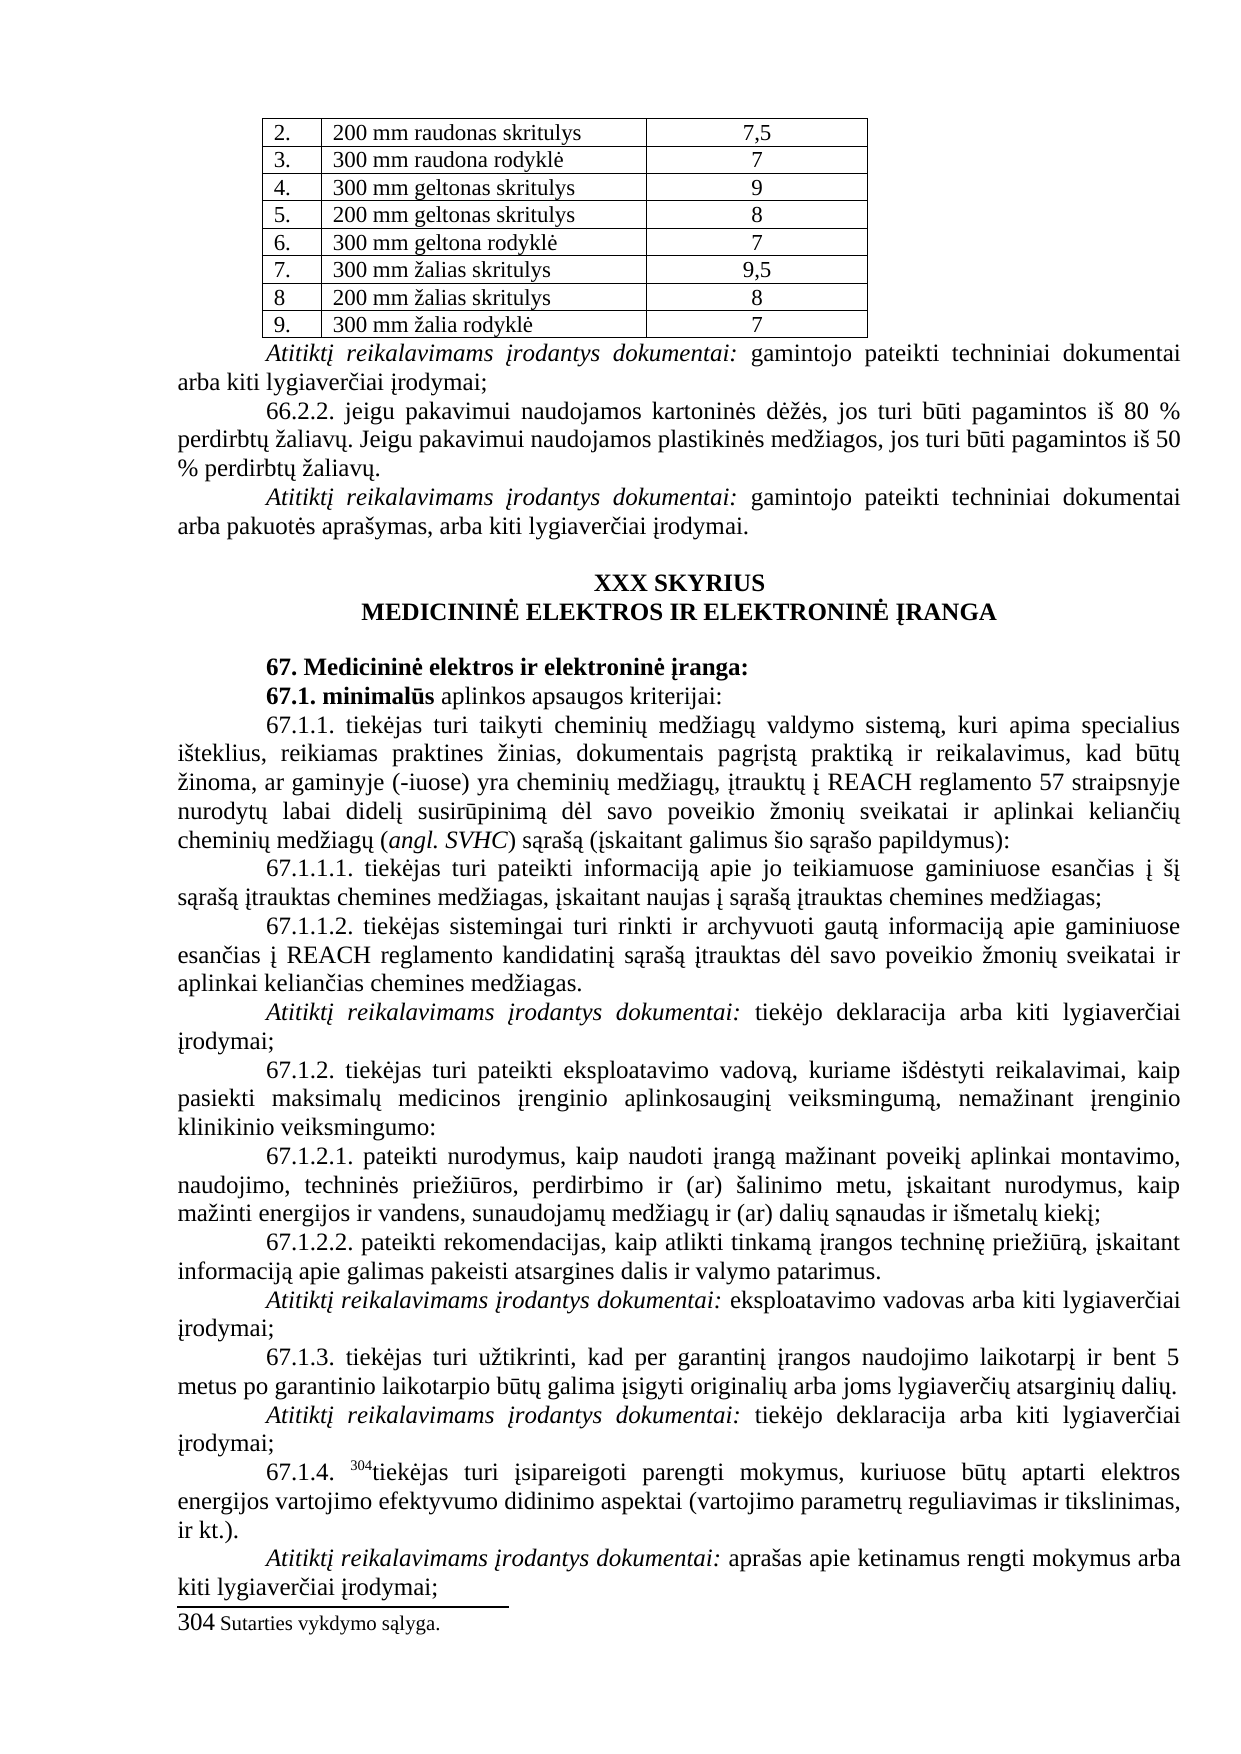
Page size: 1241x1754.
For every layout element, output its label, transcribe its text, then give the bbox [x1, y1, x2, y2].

text Atitiktį reikalavimams įrodantys dokumentai: gamintojo pateikti techniniai dokumentai arba pakuotės aprašymas, arba kiti lygiaverčiai įrodymai. [177, 482, 1181, 539]
text Atitiktį reikalavimams įrodantys dokumentai: aprašas apie ketinamus rengti mokymus arba kiti lygiaverčiai įrodymai; [177, 1543, 1181, 1601]
table_cell 4. [263, 174, 321, 200]
text 67. Medicininė elektros ir elektroninė įranga: [177, 652, 1181, 681]
text 67.1.2. tiekėjas turi pateikti eksploatavimo vadovą, kuriame išdėstyti reikalavimai, kaip pasiekti maksimalų medicinos įrenginio aplinkosauginį veiksmingumą, nemažinant įrenginio klinikinio veiksmingumo: [177, 1055, 1181, 1141]
text 67.1.2.2. pateikti rekomendacijas, kaip atlikti tinkamą įrangos techninę priežiūrą, įskaitant informaciją apie galimas pakeisti atsargines dalis ir valymo patarimus. [177, 1227, 1181, 1285]
table_cell 8 [647, 284, 867, 310]
table_cell 3. [263, 147, 321, 173]
text Atitiktį reikalavimams įrodantys dokumentai: tiekėjo deklaracija arba kiti lygiaverčiai įrodymai; [177, 997, 1181, 1055]
table_cell 7 [647, 147, 867, 173]
text 67.1.2.1. pateikti nurodymus, kaip naudoti įrangą mažinant poveikį aplinkai montavimo, naudojimo, techninės priežiūros, perdirbimo ir (ar) šalinimo metu, įskaitant nurodymus, kaip mažinti energijos ir vandens, sunaudojamų medžiagų ir (ar) dalių sąnaudas ir išmetalų kiekį; [177, 1141, 1181, 1227]
table_cell 300 mm geltona rodyklė [322, 229, 646, 255]
table_cell 9,5 [647, 256, 867, 282]
text 67.1.1.2. tiekėjas sistemingai turi rinkti ir archyvuoti gautą informaciją apie gaminiuose esančias į REACH reglamento kandidatinį sąrašą įtrauktas dėl savo poveikio žmonių sveikatai ir aplinkai keliančias chemines medžiagas. [177, 911, 1181, 997]
table_cell 300 mm žalia rodyklė [322, 311, 646, 337]
text 67.1.1.1. tiekėjas turi pateikti informaciją apie jo teikiamuose gaminiuose esančias į šį sąrašą įtrauktas chemines medžiagas, įskaitant naujas į sąrašą įtrauktas chemines medžiagas; [177, 853, 1181, 911]
table_cell 9 [647, 174, 867, 200]
table_cell 300 mm žalias skritulys [322, 256, 646, 282]
text Atitiktį reikalavimams įrodantys dokumentai: eksploatavimo vadovas arba kiti lygiaverčiai įrodymai; [177, 1285, 1181, 1342]
table_cell 8 [647, 201, 867, 228]
table_cell 200 mm žalias skritulys [322, 284, 646, 310]
text XXX SKYRIUS [177, 568, 1181, 597]
text Sutarties vykdymo sąlyga. [177, 1607, 1181, 1636]
table_cell 200 mm raudonas skritulys [322, 119, 646, 146]
table_cell 7,5 [647, 119, 867, 146]
table_cell 300 mm raudona rodyklė [322, 147, 646, 173]
table_cell 9. [263, 311, 321, 337]
text Atitiktį reikalavimams įrodantys dokumentai: gamintojo pateikti techniniai dokumentai arba kiti lygiaverčiai įrodymai; [177, 338, 1181, 396]
table_cell 8 [263, 284, 321, 310]
table_cell 200 mm geltonas skritulys [322, 201, 646, 228]
text 67.1. minimalūs aplinkos apsaugos kriterijai: [177, 681, 1181, 710]
text 67.1.1. tiekėjas turi taikyti cheminių medžiagų valdymo sistemą, kuri apima specialius išteklius, reikiamas praktines žinias, dokumentais pagrįstą praktiką ir reikalavimus, kad būtų žinoma, ar gaminyje (-iuose) yra cheminių medžiagų, įtrauktų į REACH reglamento 57 straipsnyje nurodytų labai didelį susirūpinimą dėl savo poveikio žmonių sveikatai ir aplinkai keliančių cheminių medžiagų (angl. SVHC) sąrašą (įskaitant galimus šio sąrašo papildymus): [177, 710, 1181, 853]
table_cell 300 mm geltonas skritulys [322, 174, 646, 200]
table_cell 6. [263, 229, 321, 255]
table_cell 7 [647, 311, 867, 337]
text 66.2.2. jeigu pakavimui naudojamos kartoninės dėžės, jos turi būti pagamintos iš 80 % perdirbtų žaliavų. Jeigu pakavimui naudojamos plastikinės medžiagos, jos turi būti pagamintos iš 50 % perdirbtų žaliavų. [177, 396, 1181, 482]
text Atitiktį reikalavimams įrodantys dokumentai: tiekėjo deklaracija arba kiti lygiaverčiai įrodymai; [177, 1400, 1181, 1457]
text 67.1.3. tiekėjas turi užtikrinti, kad per garantinį įrangos naudojimo laikotarpį ir bent 5 metus po garantinio laikotarpio būtų galima įsigyti originalių arba joms lygiaverčių atsarginių dalių. [177, 1342, 1181, 1400]
table_cell 7. [263, 256, 321, 282]
text 67.1.4. tiekėjas turi įsipareigoti parengti mokymus, kuriuose būtų aptarti elektros energijos vartojimo efektyvumo didinimo aspektai (vartojimo parametrų reguliavimas ir tikslinimas, ir kt.). [177, 1457, 1181, 1543]
text MEDICININĖ ELEKTROS IR ELEKTRONINĖ ĮRANGA [177, 597, 1181, 626]
table_cell 2. [263, 119, 321, 146]
table_cell 5. [263, 201, 321, 228]
table_cell 7 [647, 229, 867, 255]
